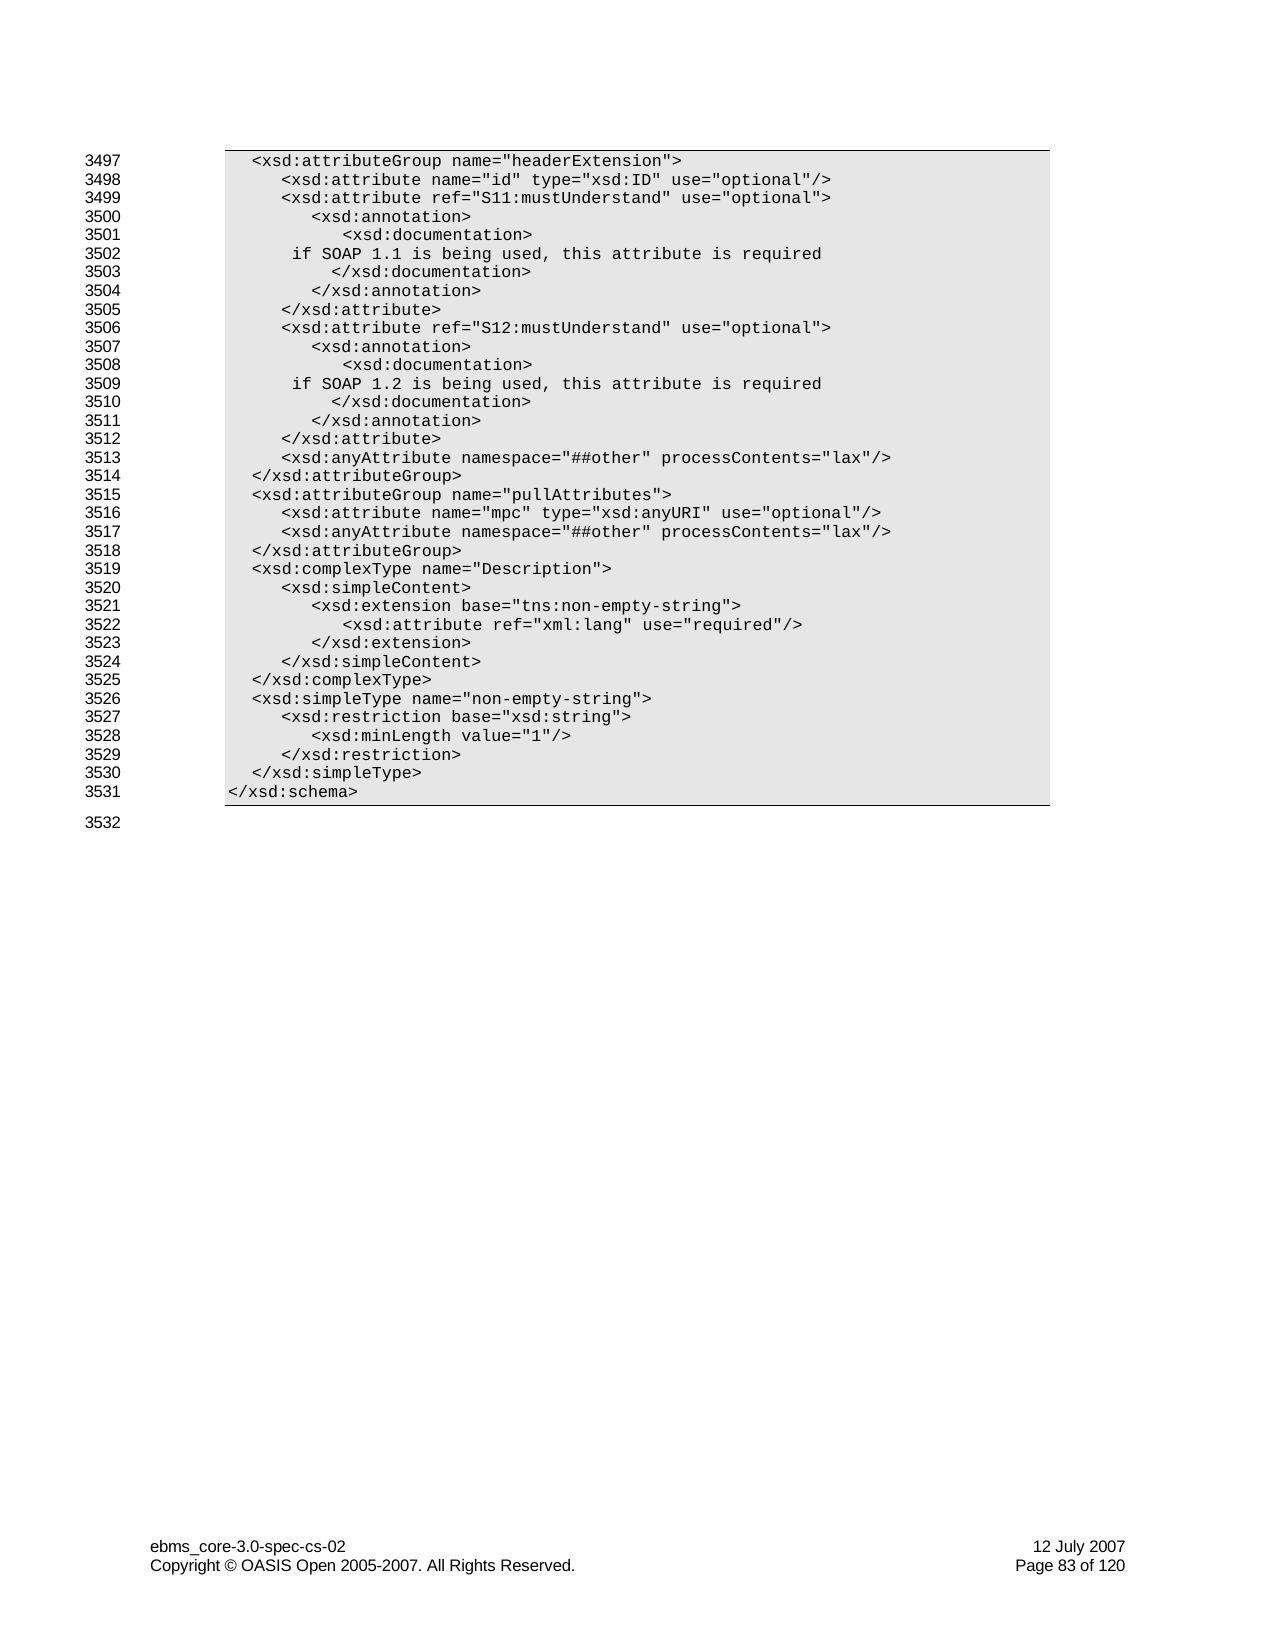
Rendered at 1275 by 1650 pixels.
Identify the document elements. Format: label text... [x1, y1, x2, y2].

text <xsd:minLength value="1"/> [225, 725, 1050, 743]
text </xsd:attribute> [225, 298, 1050, 317]
text <xsd:attributeGroup name="pullAttributes"> [225, 484, 1050, 502]
text <xsd:annotation> [225, 206, 1050, 224]
text </xsd:attributeGroup> [225, 539, 1050, 558]
text <xsd:complexType name="Description"> [225, 558, 1050, 576]
text </xsd:attributeGroup> [225, 465, 1050, 484]
text </xsd:annotation> [225, 409, 1050, 428]
text <xsd:simpleType name="non-empty-string"> [225, 688, 1050, 706]
text <xsd:simpleContent> [225, 576, 1050, 595]
text <xsd:attribute name="mpc" type="xsd:anyURI" use="optional"/> [225, 502, 1050, 521]
text </xsd:annotation> [225, 280, 1050, 298]
text </xsd:simpleContent> [225, 651, 1050, 669]
text </xsd:restriction> [225, 743, 1050, 762]
text <xsd:attribute ref="S11:mustUnderstand" use="optional"> [225, 187, 1050, 206]
text <xsd:annotation> [225, 335, 1050, 354]
text <xsd:anyAttribute namespace="##other" processContents="lax"/> [225, 521, 1050, 539]
text </xsd:documentation> [225, 391, 1050, 409]
text </xsd:documentation> [225, 261, 1050, 280]
text <xsd:anyAttribute namespace="##other" processContents="lax"/> [225, 447, 1050, 465]
text if SOAP 1.1 is being used, this attribute is required [225, 243, 1050, 261]
text </xsd:extension> [225, 632, 1050, 651]
text <xsd:attributeGroup name="headerExtension"> [225, 151, 1050, 168]
text <xsd:documentation> [225, 354, 1050, 372]
text <xsd:attribute ref="S12:mustUnderstand" use="optional"> [225, 317, 1050, 335]
text <xsd:documentation> [225, 224, 1050, 243]
text <xsd:attribute ref="xml:lang" use="required"/> [225, 613, 1050, 632]
text <xsd:restriction base="xsd:string"> [225, 706, 1050, 725]
text </xsd:complexType> [225, 669, 1050, 688]
text </xsd:attribute> [225, 428, 1050, 447]
text <xsd:extension base="tns:non-empty-string"> [225, 595, 1050, 613]
text if SOAP 1.2 is being used, this attribute is required [225, 372, 1050, 391]
text <xsd:attribute name="id" type="xsd:ID" use="optional"/> [225, 168, 1050, 187]
text </xsd:simpleType> [225, 762, 1050, 780]
text </xsd:schema> [225, 780, 1050, 805]
